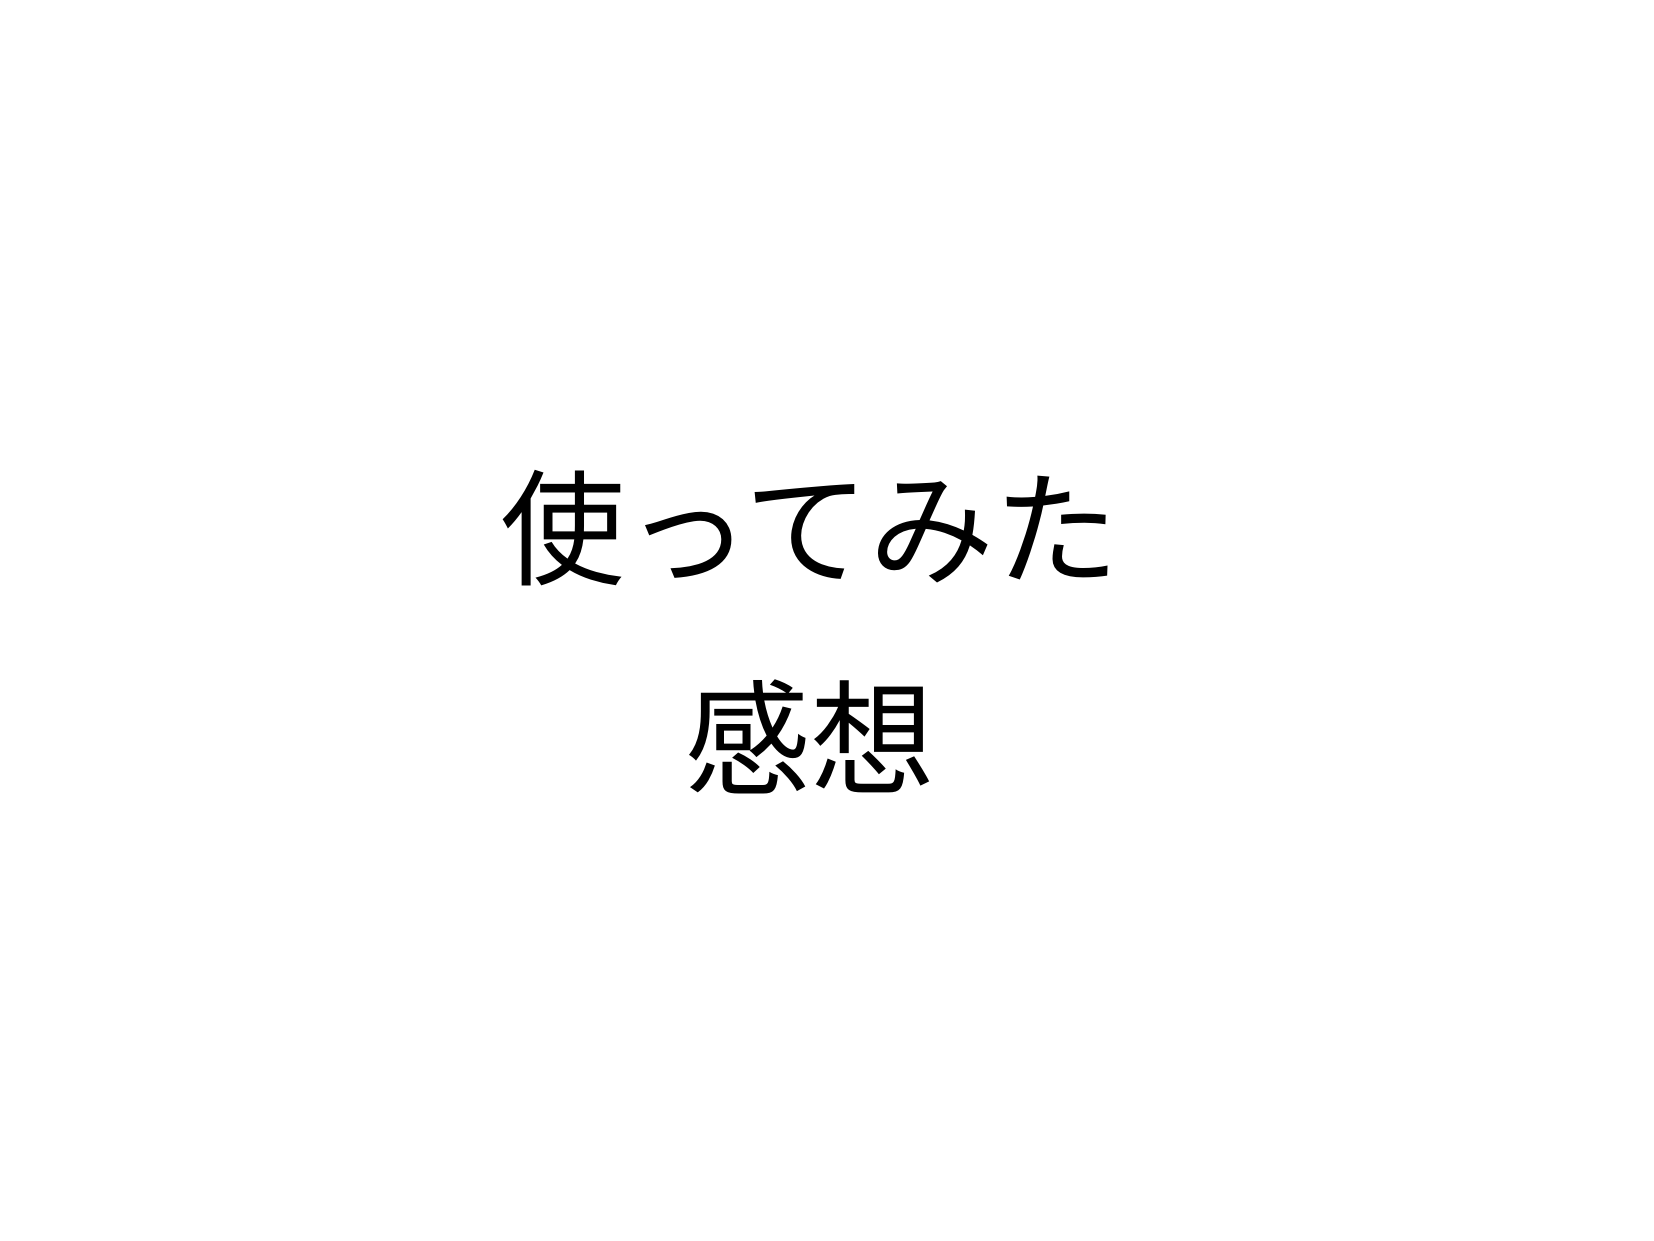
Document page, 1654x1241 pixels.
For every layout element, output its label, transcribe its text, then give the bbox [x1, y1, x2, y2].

list 使ってみた 感想 [82, 59, 1538, 1193]
